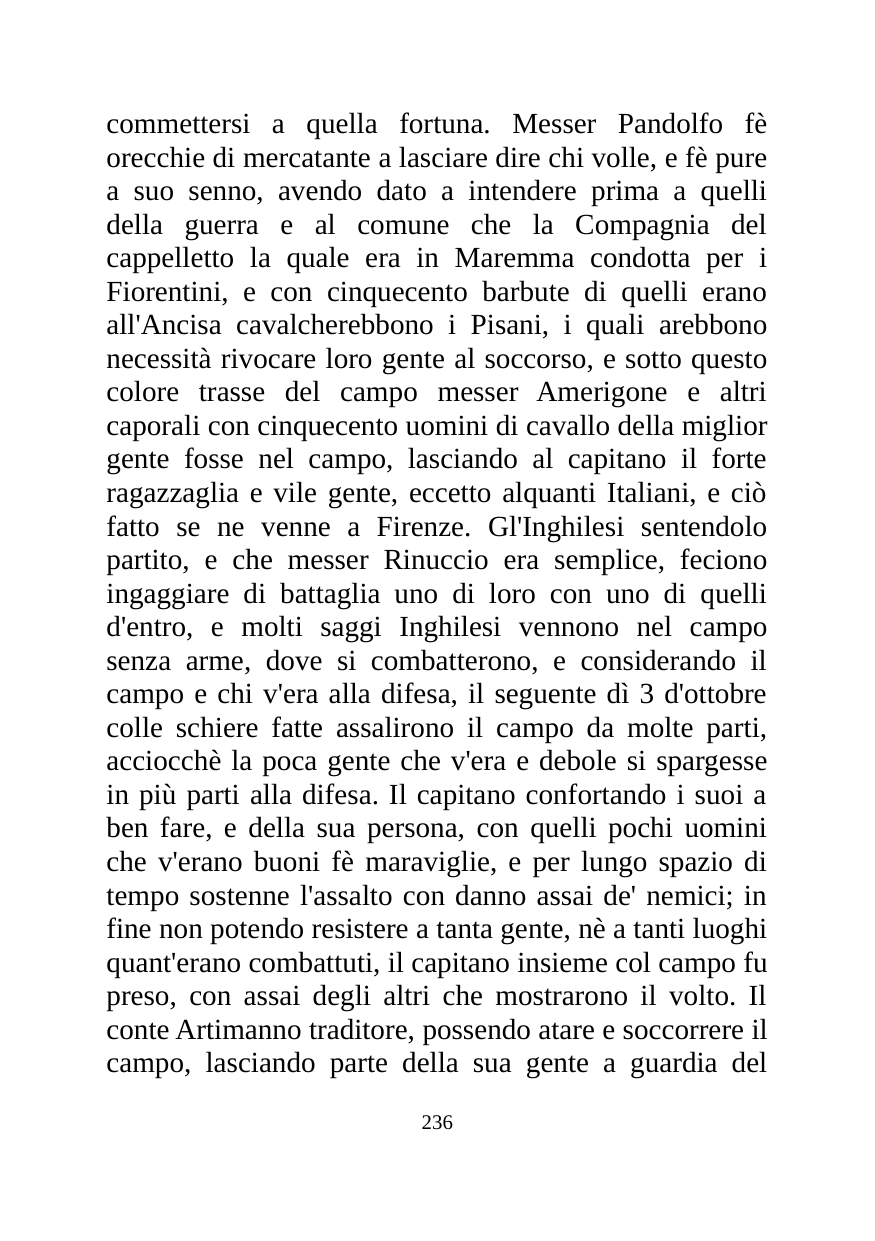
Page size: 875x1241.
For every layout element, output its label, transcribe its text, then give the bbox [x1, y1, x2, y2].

text commettersi a quella fortuna. Messer Pandolfo fè orecchie di mercatante a lasciare dire chi volle, e fè pure a suo senno, avendo dato a intendere prima a quelli della guerra e al comune che la Compagnia del cappelletto la quale era in Maremma condotta per i Fiorentini, e con cinquecento barbute di quelli erano all'Ancisa cavalcherebbono i Pisani, i quali arebbono necessità rivocare loro gente al soccorso, e sotto questo colore trasse del campo messer Amerigone e altri caporali con cinquecento uomini di cavallo della miglior gente fosse nel campo, lasciando al capitano il forte ragazzaglia e vile gente, eccetto alquanti Italiani, e ciò fatto se ne venne a Firenze. Gl'Inghilesi sentendolo partito, e che messer Rinuccio era semplice, feciono ingaggiare di battaglia uno di loro con uno di quelli d'entro, e molti saggi Inghilesi vennono nel campo senza arme, dove si combatterono, e considerando il campo e chi v'era alla difesa, il seguente dì 3 d'ottobre colle schiere fatte assalirono il campo da molte parti, acciocchè la poca gente che v'era e debole si spargesse in più parti alla difesa. Il capitano confortando i suoi a ben fare, e della sua persona, con quelli pochi uomini che v'erano buoni fè maraviglie, e per lungo spazio di tempo sostenne l'assalto con danno assai de' nemici; in fine non potendo resistere a tanta gente, nè a tanti luoghi quant'erano combattuti, il capitano insieme col campo fu preso, con assai degli altri che mostrarono il volto. Il conte Artimanno traditore, possendo atare e soccorrere il campo, lasciando parte della sua gente a guardia del [106, 106, 768, 1079]
